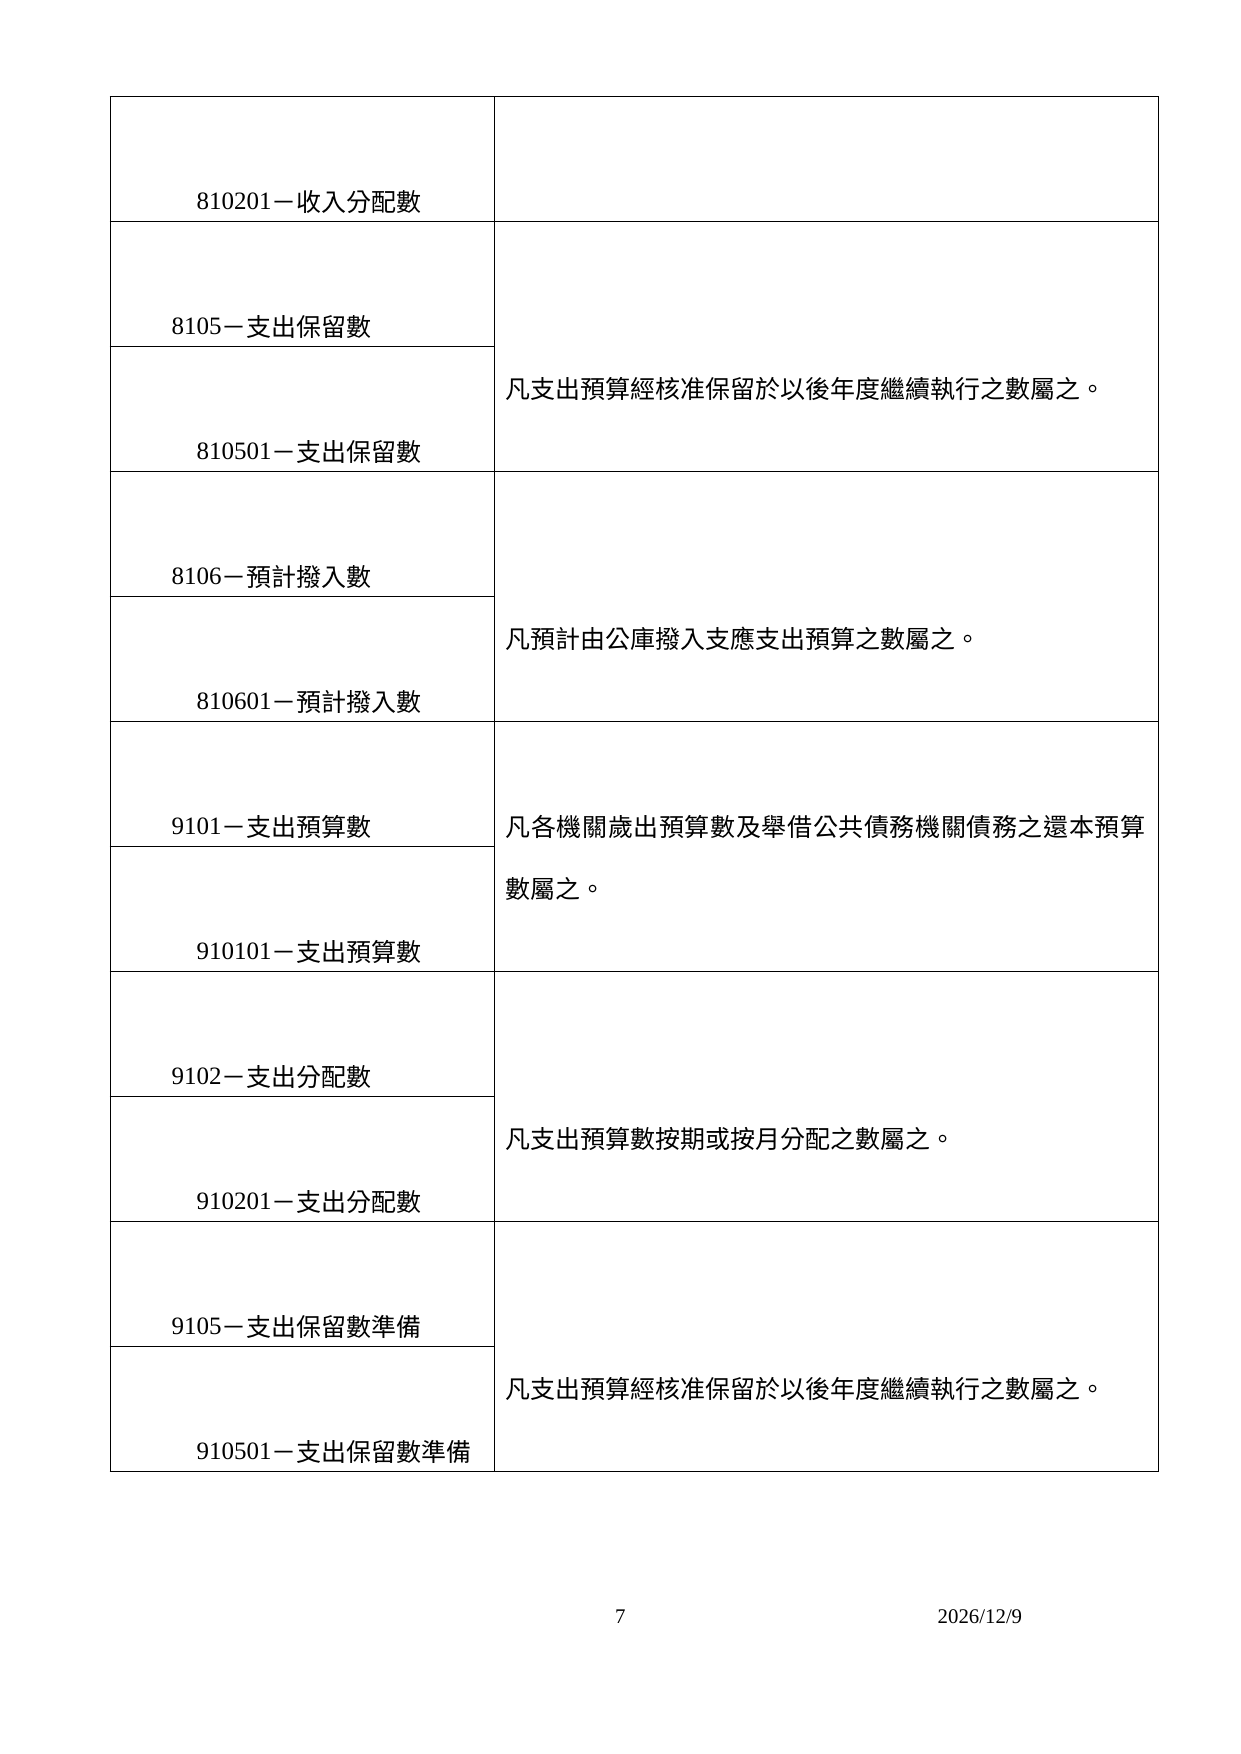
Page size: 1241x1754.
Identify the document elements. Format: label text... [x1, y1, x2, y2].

table_cell 810601－預計撥入數 [111, 597, 494, 721]
table_cell 8106－預計撥入數 [111, 472, 494, 596]
table_cell 8105－支出保留數 [111, 222, 494, 346]
table_cell 凡支出預算經核准保留於以後年度繼續執行之數屬之。 [495, 222, 1158, 471]
table_cell 910201－支出分配數 [111, 1097, 494, 1221]
table_cell 810501－支出保留數 [111, 347, 494, 471]
table_cell 凡預計由公庫撥入支應支出預算之數屬之。 [495, 472, 1158, 721]
table_cell 9105－支出保留數準備 [111, 1222, 494, 1346]
table_cell 凡支出預算數按期或按月分配之數屬之。 [495, 972, 1158, 1221]
table_cell 凡各機關歲出預算數及舉借公共債務機關債務之還本預算數屬之。 [495, 722, 1158, 971]
table_cell 9101－支出預算數 [111, 722, 494, 846]
table_cell 810201－收入分配數 [111, 97, 494, 221]
table_cell 9102－支出分配數 [111, 972, 494, 1096]
table_cell [495, 97, 1158, 221]
table_cell 910501－支出保留數準備 [111, 1347, 494, 1471]
table_cell 910101－支出預算數 [111, 847, 494, 971]
table_cell 凡支出預算經核准保留於以後年度繼續執行之數屬之。 [495, 1222, 1158, 1471]
